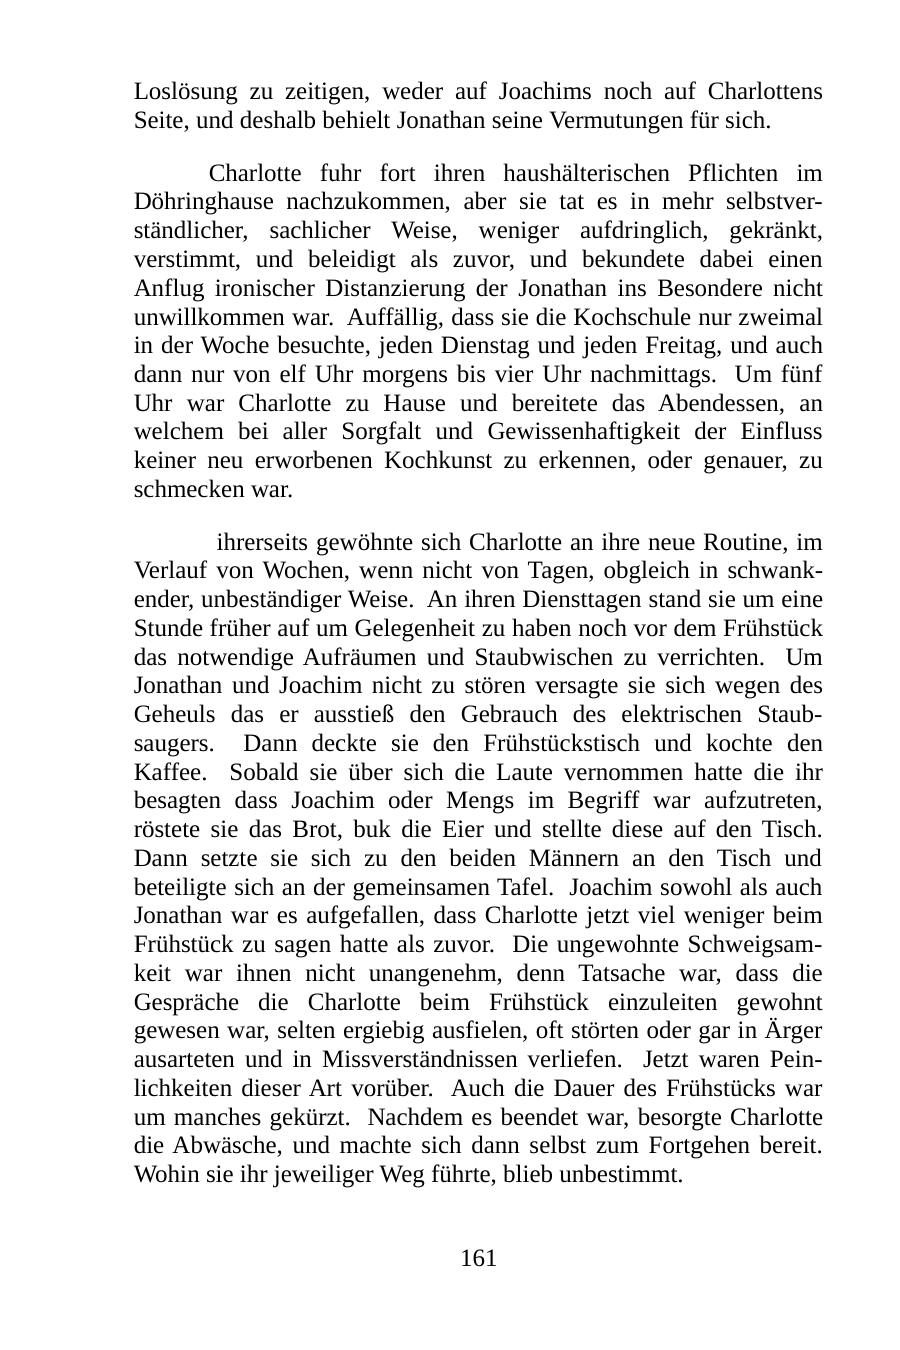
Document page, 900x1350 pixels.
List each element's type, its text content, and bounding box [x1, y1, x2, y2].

text Loslösung zu zeitigen, weder auf Joachims noch auf Charlottens Seite, und deshalb behielt Jonathan seine Vermutungen für sich. [133, 76, 823, 134]
text ihrerseits gewöhnte sich Charlotte an ihre neue Routine, im Verlauf von Wochen, wenn nicht von Tagen, obgleich in schwank-ender, unbeständiger Weise. An ihren Diensttagen stand sie um eine Stunde früher auf um Gelegenheit zu haben noch vor dem Frühstück das notwendige Aufräumen und Staubwischen zu verrichten. Um Jonathan und Joachim nicht zu stören versagte sie sich wegen des Geheuls das er ausstieß den Gebrauch des elektrischen Staub-saugers. Dann deckte sie den Frühstückstisch und kochte den Kaffee. Sobald sie über sich die Laute vernommen hatte die ihr besagten dass Joachim oder Mengs im Begriff war aufzutreten, röstete sie das Brot, buk die Eier und stellte diese auf den Tisch. Dann setzte sie sich zu den beiden Männern an den Tisch und beteiligte sich an der gemeinsamen Tafel. Joachim sowohl als auch Jonathan war es aufgefallen, dass Charlotte jetzt viel weniger beim Frühstück zu sagen hatte als zuvor. Die ungewohnte Schweigsam-keit war ihnen nicht unangenehm, denn Tatsache war, dass die Gespräche die Charlotte beim Frühstück einzuleiten gewohnt gewesen war, selten ergiebig ausfielen, oft störten oder gar in Ärger ausarteten und in Missverständnissen verliefen. Jetzt waren Pein-lichkeiten dieser Art vorüber. Auch die Dauer des Frühstücks war um manches gekürzt. Nachdem es beendet war, besorgte Charlotte die Abwäsche, und machte sich dann selbst zum Fortgehen bereit. Wohin sie ihr jeweiliger Weg führte, blieb unbestimmt. [133, 527, 823, 1188]
text Charlotte fuhr fort ihren haushälterischen Pflichten im Döhringhause nachzukommen, aber sie tat es in mehr selbstver-ständlicher, sachlicher Weise, weniger aufdringlich, gekränkt, verstimmt, und beleidigt als zuvor, und bekundete dabei einen Anflug ironischer Distanzierung der Jonathan ins Besondere nicht unwillkommen war. Auffällig, dass sie die Kochschule nur zweimal in der Woche besuchte, jeden Dienstag und jeden Freitag, und auch dann nur von elf Uhr morgens bis vier Uhr nachmittags. Um fünf Uhr war Charlotte zu Hause und bereitete das Abendessen, an welchem bei aller Sorgfalt und Gewissenhaftigkeit der Einfluss keiner neu erworbenen Kochkunst zu erkennen, oder genauer, zu schmecken war. [133, 158, 823, 503]
